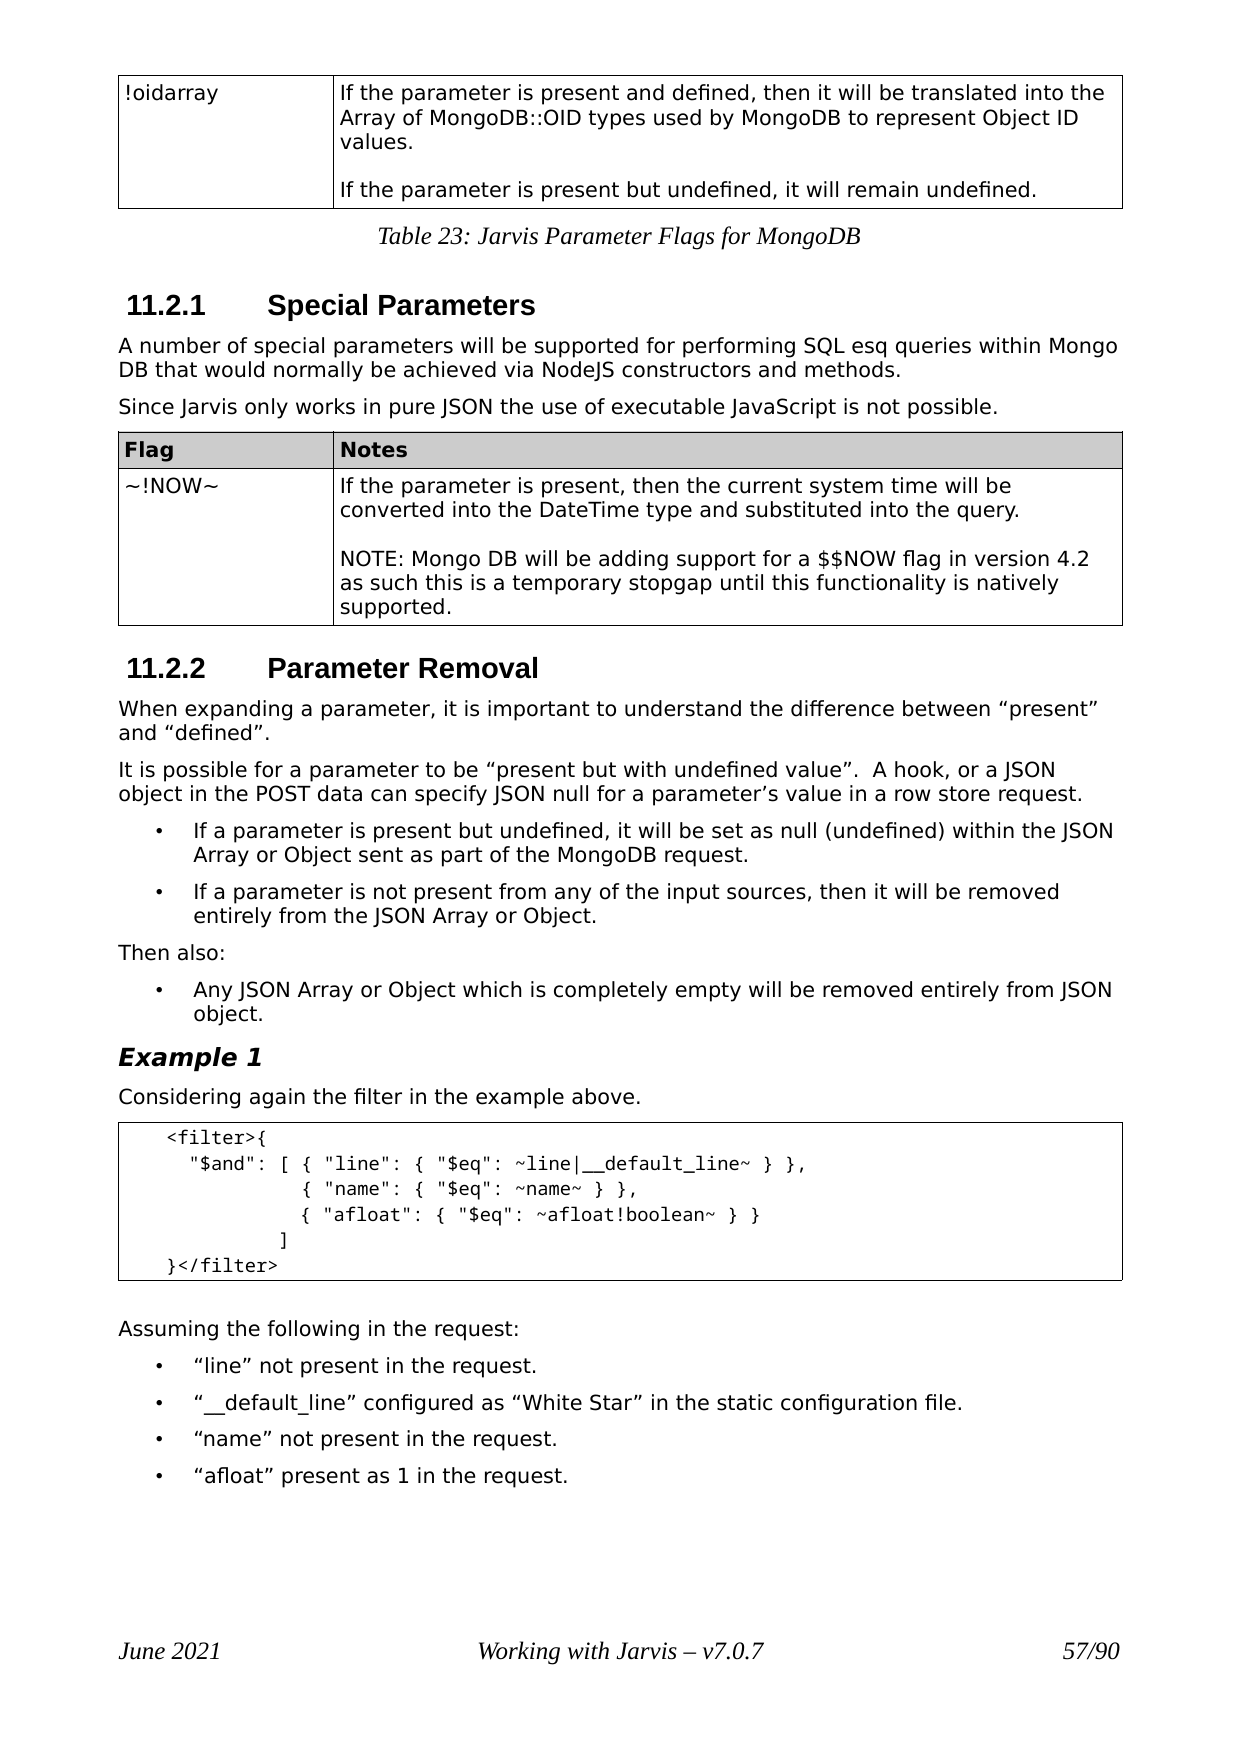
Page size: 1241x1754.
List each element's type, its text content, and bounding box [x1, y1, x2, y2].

list If a parameter is present but undefined, it will be set as null (undefined) within the JSON Array or Object sent as part of the MongoDB request. [156, 819, 1122, 867]
list “line” not present in the request. [156, 1354, 1122, 1378]
subtitle Example 1 [118, 1043, 1122, 1073]
text Assuming the following in the request: [118, 1317, 1122, 1341]
table_header Notes [334, 433, 1122, 468]
text A number of special parameters will be supported for performing SQL esq queries within Mongo DB that would normally be achieved via NodeJS constructors and methods. [118, 334, 1122, 382]
text ] }</filter> [119, 1224, 1122, 1280]
table_header Flag [119, 433, 333, 468]
list If a parameter is not present from any of the input sources, then it will be removed entirely from the JSON Array or Object. [156, 880, 1122, 928]
text When expanding a parameter, it is important to understand the difference between “present” and “defined”. [118, 697, 1122, 745]
list Any JSON Array or Object which is completely empty will be removed entirely from JSON object. [156, 978, 1122, 1026]
table_cell !oidarray [119, 76, 333, 208]
text Then also: [118, 941, 1122, 965]
table_cell If the parameter is present and defined, then it will be translated into the Array of MongoDB::OID types used by MongoDB to represent Object ID values. If the parameter is present but undefined, it will remain undefined. [334, 76, 1122, 208]
text { "name": { "$eq": ~name~ } }, [119, 1173, 1122, 1198]
list “name” not present in the request. [156, 1427, 1122, 1452]
subtitle Parameter Removal [118, 651, 1122, 684]
text Considering again the filter in the example above. [118, 1085, 1122, 1109]
text It is possible for a parameter to be “present but with undefined value”. A hook, or a JSON object in the POST data can specify JSON null for a parameter’s value in a row store request. [118, 758, 1122, 806]
text Table 23: Jarvis Parameter Flags for MongoDB [118, 221, 1122, 250]
text <filter>{ "$and": [ { "line": { "$eq": ~line|__default_line~ } }, [119, 1123, 1122, 1173]
subtitle Special Parameters [118, 288, 1122, 321]
text Since Jarvis only works in pure JSON the use of executable JavaScript is not possible. [118, 395, 1122, 419]
list “afloat” present as 1 in the request. [156, 1464, 1122, 1488]
list “__default_line” configured as “White Star” in the static configuration file. [156, 1391, 1122, 1415]
table_cell ~!NOW~ [119, 469, 333, 625]
table_cell If the parameter is present, then the current system time will be converted into the DateTime type and substituted into the query. NOTE: Mongo DB will be adding support for a $$NOW flag in version 4.2 as such this is a temporary stopgap until this functionality is natively supported. [334, 469, 1122, 625]
text { "afloat": { "$eq": ~afloat!boolean~ } } [119, 1198, 1122, 1224]
